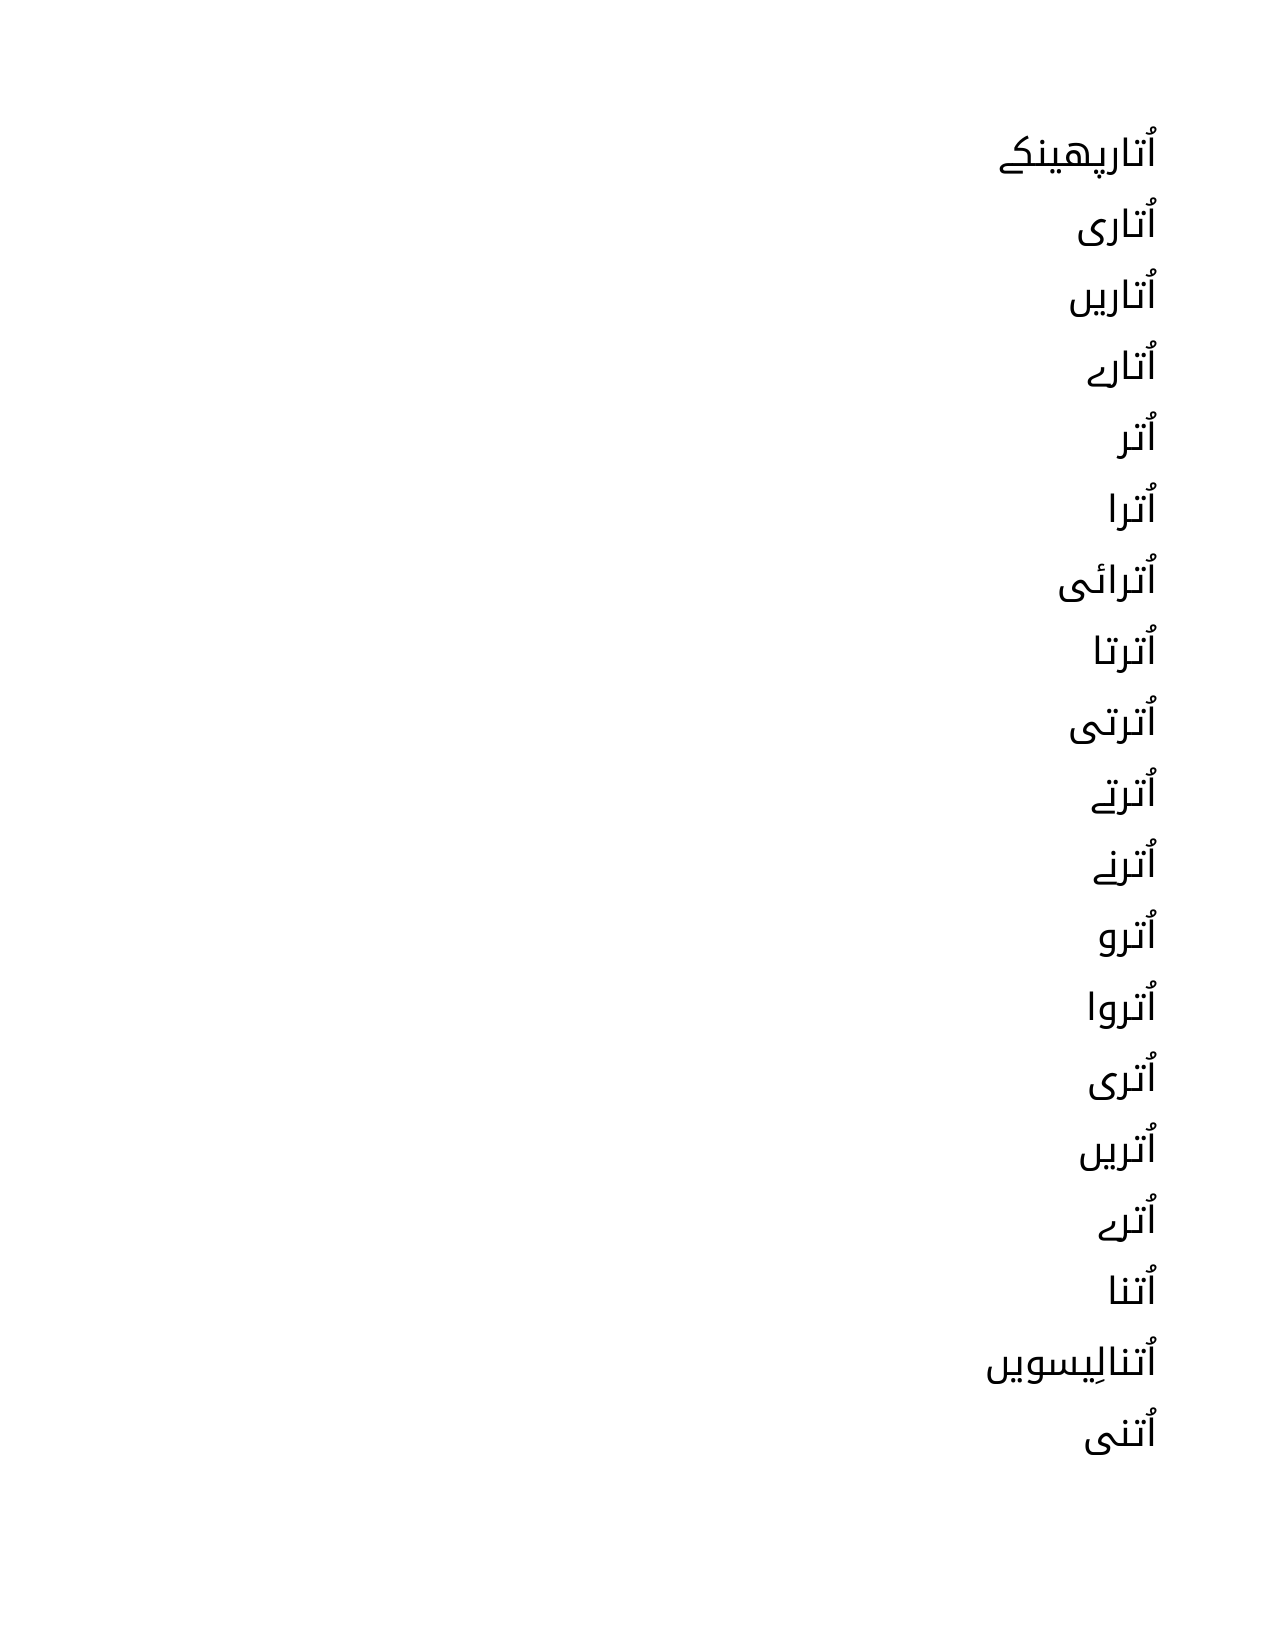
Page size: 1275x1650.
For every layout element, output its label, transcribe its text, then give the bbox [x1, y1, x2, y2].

text اُتر [118, 403, 1157, 474]
text اُترائی [118, 545, 1157, 616]
text اُترا [118, 474, 1157, 545]
text اُتاریں [118, 260, 1157, 332]
text اُتریں [118, 1114, 1157, 1185]
text اُترے [118, 1185, 1157, 1256]
text اُترتا [118, 616, 1157, 687]
text اُتارے [118, 332, 1157, 403]
text اُتاری [118, 189, 1157, 260]
text اُتنا [118, 1256, 1157, 1328]
text اُترو [118, 901, 1157, 972]
text اُترتی [118, 687, 1157, 758]
text اُتری [118, 1043, 1157, 1114]
text اُتروا [118, 972, 1157, 1043]
text اُتنی [118, 1399, 1157, 1470]
text اُتنالِیسویں [118, 1328, 1157, 1399]
text اُترنے [118, 829, 1157, 901]
text اُتارپھینکے [118, 118, 1157, 189]
text اُترتے [118, 758, 1157, 829]
